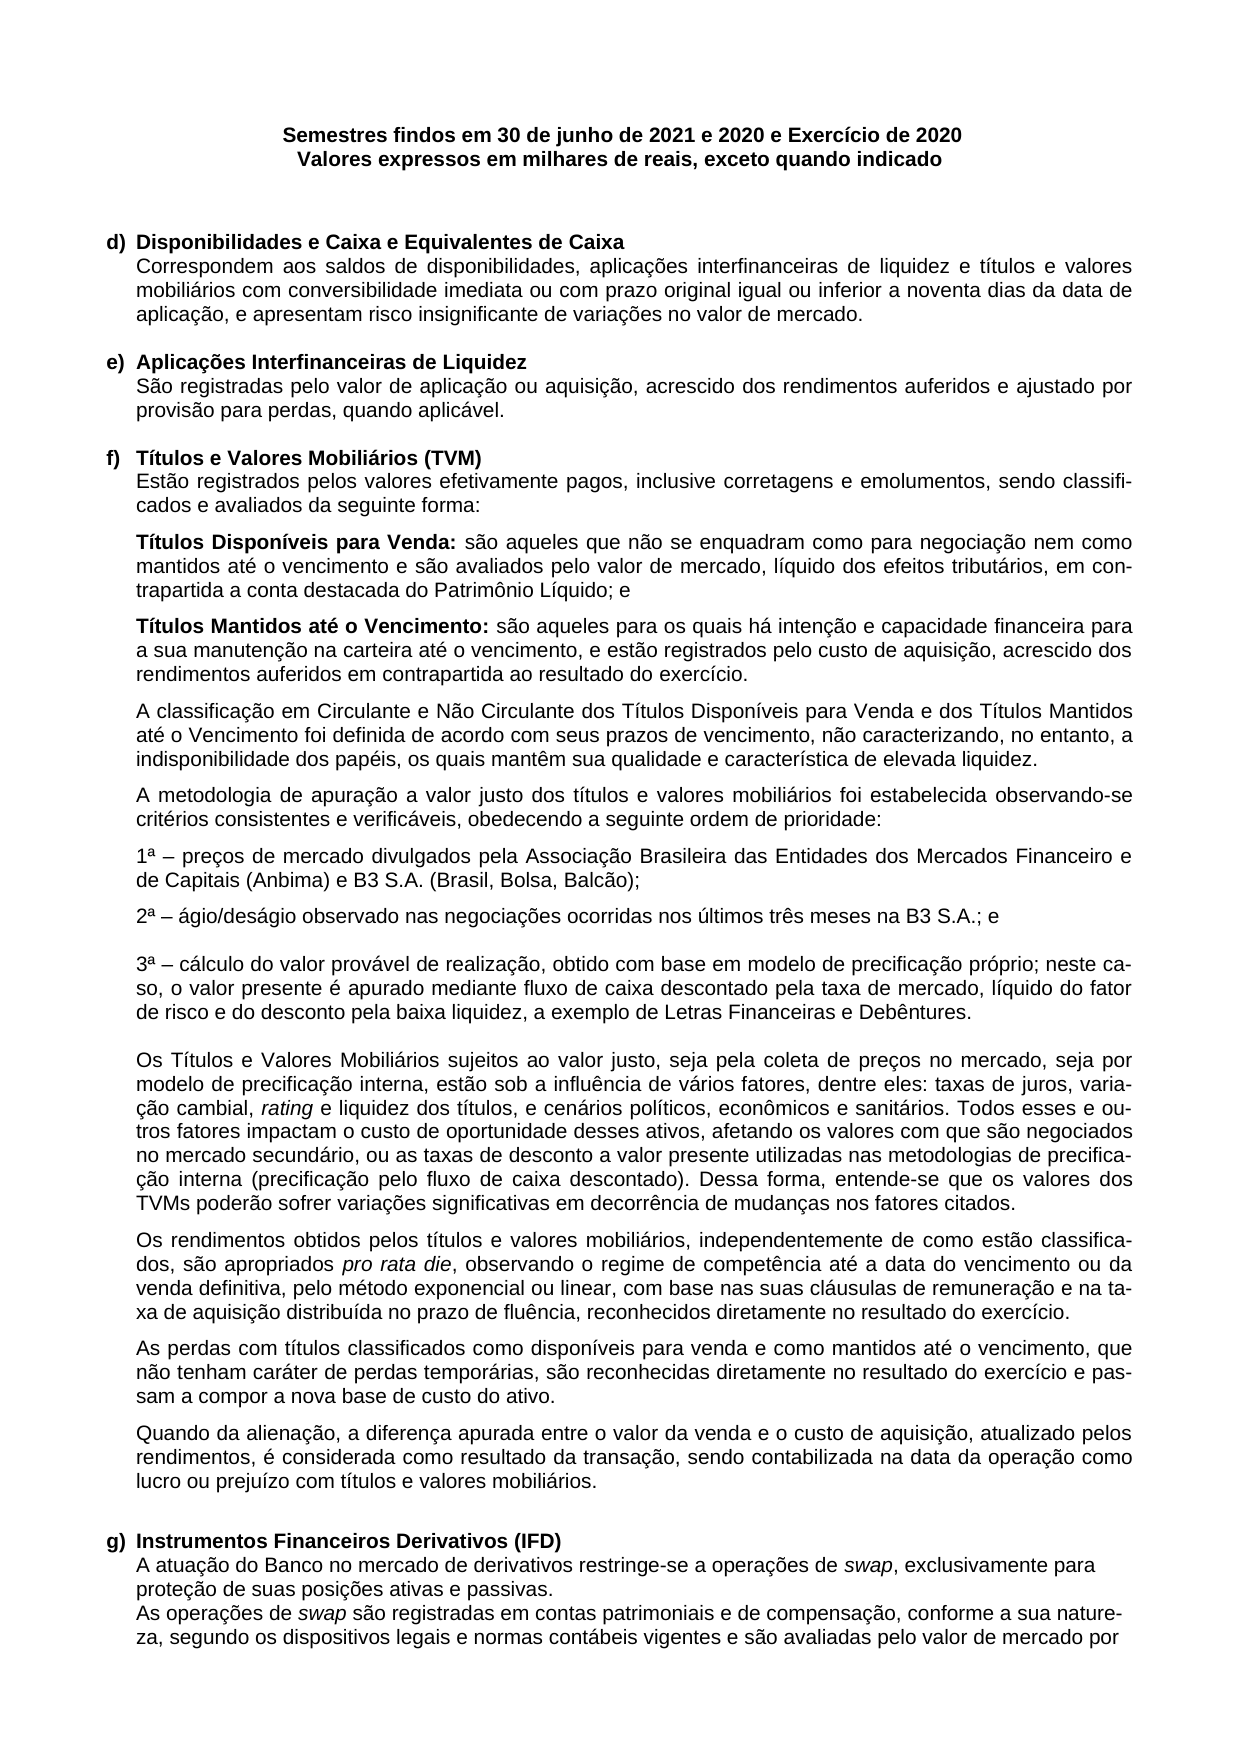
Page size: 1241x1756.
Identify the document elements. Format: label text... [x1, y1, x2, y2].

list Aplicações Interfinanceiras de Liquidez [106, 350, 1213, 374]
text Os rendimentos obtidos pelos títulos e valores mobiliários, independentemente de como estão classifica- dos, são apropriados pro rata die, observando o regime de competência até a data do vencimento ou da venda definitiva, pelo método exponencial ou linear, com base nas suas cláusulas de remuneração e na ta- xa de aquisição distribuída no prazo de fluência, reconhecidos diretamente no resultado do exercício. [136, 1228, 1134, 1323]
list Instrumentos Financeiros Derivativos (IFD) [106, 1529, 1213, 1553]
text As operações de swap são registradas em contas patrimoniais e de compensação, conforme a sua nature- za, segundo os dispositivos legais e normas contábeis vigentes e são avaliadas pelo valor de mercado por [136, 1601, 1149, 1649]
text A classificação em Circulante e Não Circulante dos Títulos Disponíveis para Venda e dos Títulos Mantidos até o Vencimento foi definida de acordo com seus prazos de vencimento, não caracterizando, no entanto, a indisponibilidade dos papéis, os quais mantêm sua qualidade e característica de elevada liquidez. [136, 699, 1134, 771]
text Estão registrados pelos valores efetivamente pagos, inclusive corretagens e emolumentos, sendo classifi- cados e avaliados da seguinte forma: [136, 469, 1134, 517]
list Disponibilidades e Caixa e Equivalentes de Caixa [106, 230, 1213, 254]
text Correspondem aos saldos de disponibilidades, aplicações interfinanceiras de liquidez e títulos e valores mobiliários com conversibilidade imediata ou com prazo original igual ou inferior a noventa dias da data de aplicação, e apresentam risco insignificante de variações no valor de mercado. [136, 254, 1134, 326]
text A metodologia de apuração a valor justo dos títulos e valores mobiliários foi estabelecida observando-se critérios consistentes e verificáveis, obedecendo a seguinte ordem de prioridade: [136, 783, 1134, 831]
text São registradas pelo valor de aplicação ou aquisição, acrescido dos rendimentos auferidos e ajustado por provisão para perdas, quando aplicável. [136, 374, 1134, 422]
text 1ª – preços de mercado divulgados pela Associação Brasileira das Entidades dos Mercados Financeiro e de Capitais (Anbima) e B3 S.A. (Brasil, Bolsa, Balcão); [136, 843, 1134, 891]
text Quando da alienação, a diferença apurada entre o valor da venda e o custo de aquisição, atualizado pelos rendimentos, é considerada como resultado da transação, sendo contabilizada na data da operação como lucro ou prejuízo com títulos e valores mobiliários. [136, 1421, 1134, 1492]
text Os Títulos e Valores Mobiliários sujeitos ao valor justo, seja pela coleta de preços no mercado, seja por modelo de precificação interna, estão sob a influência de vários fatores, dentre eles: taxas de juros, varia- ção cambial, rating e liquidez dos títulos, e cenários políticos, econômicos e sanitários. Todos esses e ou- tros fatores impactam o custo de oportunidade desses ativos, afetando os valores com que são negociados no mercado secundário, ou as taxas de desconto a valor presente utilizadas nas metodologias de precifica- ção interna (precificação pelo fluxo de caixa descontado). Dessa forma, entende-se que os valores dos TVMs poderão sofrer variações significativas em decorrência de mudanças nos fatores citados. [136, 1047, 1134, 1215]
text Semestres findos em 30 de junho de 2021 e 2020 e Exercício de 2020 Valores expressos em milhares de reais, exceto quando indicado [282, 123, 965, 171]
text As perdas com títulos classificados como disponíveis para venda e como mantidos até o vencimento, que não tenham caráter de perdas temporárias, são reconhecidas diretamente no resultado do exercício e pas- sam a compor a nova base de custo do ativo. [136, 1336, 1134, 1408]
text Títulos Mantidos até o Vencimento: são aqueles para os quais há intenção e capacidade financeira para a sua manutenção na carteira até o vencimento, e estão registrados pelo custo de aquisição, acrescido dos rendimentos auferidos em contrapartida ao resultado do exercício. [136, 614, 1134, 686]
list Títulos e Valores Mobiliários (TVM) [106, 445, 1213, 469]
text A atuação do Banco no mercado de derivativos restringe-se a operações de swap, exclusivamente para proteção de suas posições ativas e passivas. [136, 1553, 1149, 1601]
text 3ª – cálculo do valor provável de realização, obtido com base em modelo de precificação próprio; neste ca- so, o valor presente é apurado mediante fluxo de caixa descontado pela taxa de mercado, líquido do fator de risco e do desconto pela baixa liquidez, a exemplo de Letras Financeiras e Debêntures. [136, 952, 1134, 1024]
text Títulos Disponíveis para Venda: são aqueles que não se enquadram como para negociação nem como mantidos até o vencimento e são avaliados pelo valor de mercado, líquido dos efeitos tributários, em con- trapartida a conta destacada do Patrimônio Líquido; e [136, 530, 1134, 602]
text 2ª – ágio/deságio observado nas negociações ocorridas nos últimos três meses na B3 S.A.; e [136, 904, 1213, 928]
